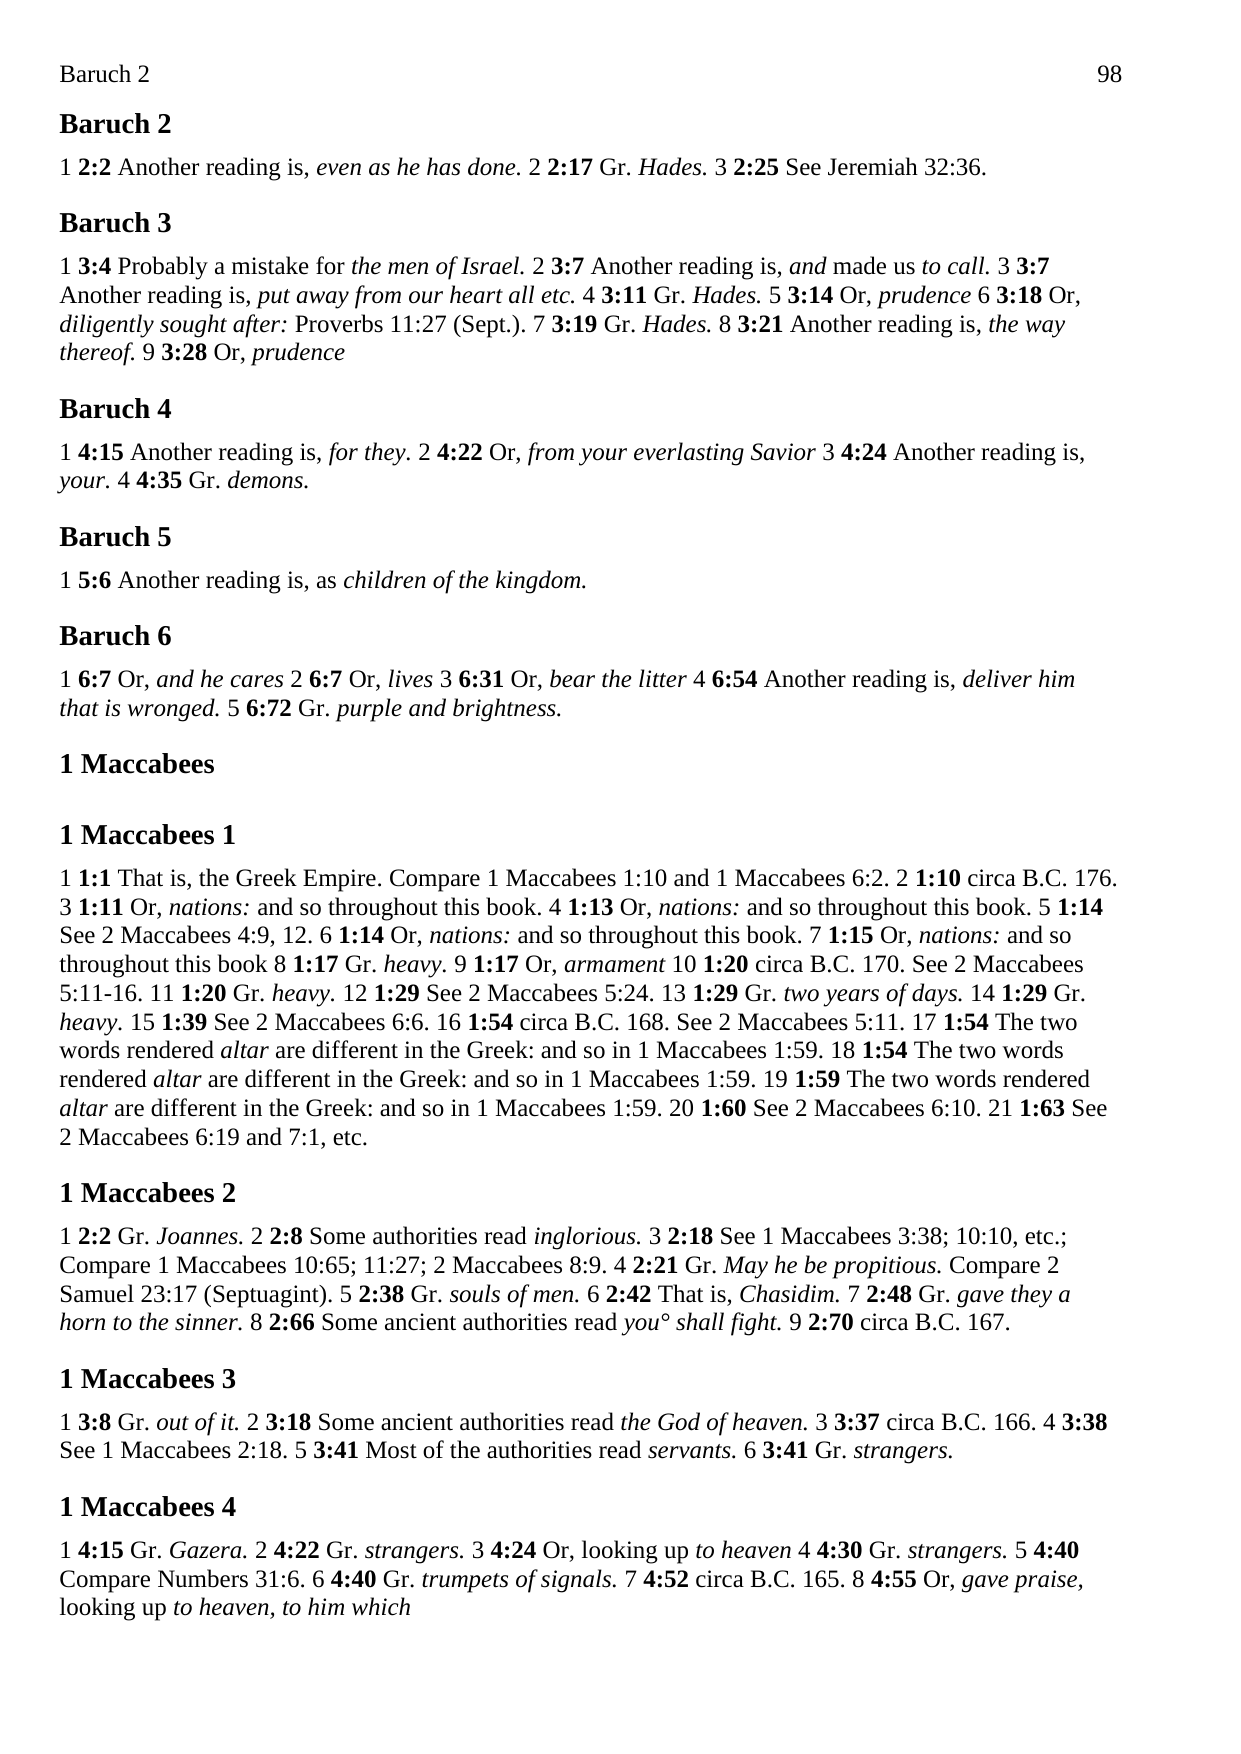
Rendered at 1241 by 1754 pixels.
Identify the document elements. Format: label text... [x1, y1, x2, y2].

text 1 4:15 Gr. Gazera. 2 4:22 Gr. strangers. 3 4:24 Or, looking up to heaven 4 4:30 Gr. strangers. 5 4:40 Compare Numbers 31:6. 6 4:40 Gr. trumpets of signals. 7 4:52 circa B.C. 165. 8 4:55 Or, gave praise, looking up to heaven, to him which [59, 1535, 1122, 1621]
subtitle 1 Maccabees [59, 747, 1122, 780]
subtitle 1 Maccabees 4 [59, 1489, 1122, 1522]
text 1 4:15 Another reading is, for they. 2 4:22 Or, from your everlasting Savior 3 4:24 Another reading is, your. 4 4:35 Gr. demons. [59, 437, 1122, 494]
text 1 3:4 Probably a mistake for the men of Israel. 2 3:7 Another reading is, and made us to call. 3 3:7 Another reading is, put away from our heart all etc. 4 3:11 Gr. Hades. 5 3:14 Or, prudence 6 3:18 Or, diligently sought after: Proverbs 11:27 (Sept.). 7 3:19 Gr. Hades. 8 3:21 Another reading is, the way thereof. 9 3:28 Or, prudence [59, 251, 1122, 366]
text 1 2:2 Gr. Joannes. 2 2:8 Some authorities read inglorious. 3 2:18 See 1 Maccabees 3:38; 10:10, etc.; Compare 1 Maccabees 10:65; 11:27; 2 Maccabees 8:9. 4 2:21 Gr. May he be propitious. Compare 2 Samuel 23:17 (Septuagint). 5 2:38 Gr. souls of men. 6 2:42 That is, Chasidim. 7 2:48 Gr. gave they a horn to the sinner. 8 2:66 Some ancient authorities read you° shall fight. 9 2:70 circa B.C. 167. [59, 1221, 1122, 1336]
subtitle Baruch 3 [59, 206, 1122, 239]
subtitle 1 Maccabees 3 [59, 1361, 1122, 1394]
subtitle 1 Maccabees 1 [59, 817, 1122, 851]
subtitle Baruch 2 [59, 106, 1122, 139]
text 1 5:6 Another reading is, as children of the kingdom. [59, 565, 1122, 594]
subtitle Baruch 4 [59, 391, 1122, 424]
text 1 1:1 That is, the Greek Empire. Compare 1 Maccabees 1:10 and 1 Maccabees 6:2. 2 1:10 circa B.C. 176. 3 1:11 Or, nations: and so throughout this book. 4 1:13 Or, nations: and so throughout this book. 5 1:14 See 2 Maccabees 4:9, 12. 6 1:14 Or, nations: and so throughout this book. 7 1:15 Or, nations: and so throughout this book 8 1:17 Gr. heavy. 9 1:17 Or, armament 10 1:20 circa B.C. 170. See 2 Maccabees 5:11-16. 11 1:20 Gr. heavy. 12 1:29 See 2 Maccabees 5:24. 13 1:29 Gr. two years of days. 14 1:29 Gr. heavy. 15 1:39 See 2 Maccabees 6:6. 16 1:54 circa B.C. 168. See 2 Maccabees 5:11. 17 1:54 The two words rendered altar are different in the Greek: and so in 1 Maccabees 1:59. 18 1:54 The two words rendered altar are different in the Greek: and so in 1 Maccabees 1:59. 19 1:59 The two words rendered altar are different in the Greek: and so in 1 Maccabees 1:59. 20 1:60 See 2 Maccabees 6:10. 21 1:63 See 2 Maccabees 6:19 and 7:1, etc. [59, 863, 1122, 1151]
subtitle 1 Maccabees 2 [59, 1176, 1122, 1209]
subtitle Baruch 6 [59, 619, 1122, 652]
subtitle Baruch 5 [59, 519, 1122, 552]
text 1 6:7 Or, and he cares 2 6:7 Or, lives 3 6:31 Or, bear the litter 4 6:54 Another reading is, deliver him that is wronged. 5 6:72 Gr. purple and brightness. [59, 664, 1122, 722]
text 1 3:8 Gr. out of it. 2 3:18 Some ancient authorities read the God of heaven. 3 3:37 circa B.C. 166. 4 3:38 See 1 Maccabees 2:18. 5 3:41 Most of the authorities read servants. 6 3:41 Gr. strangers. [59, 1407, 1122, 1464]
text 1 2:2 Another reading is, even as he has done. 2 2:17 Gr. Hades. 3 2:25 See Jeremiah 32:36. [59, 152, 1122, 181]
